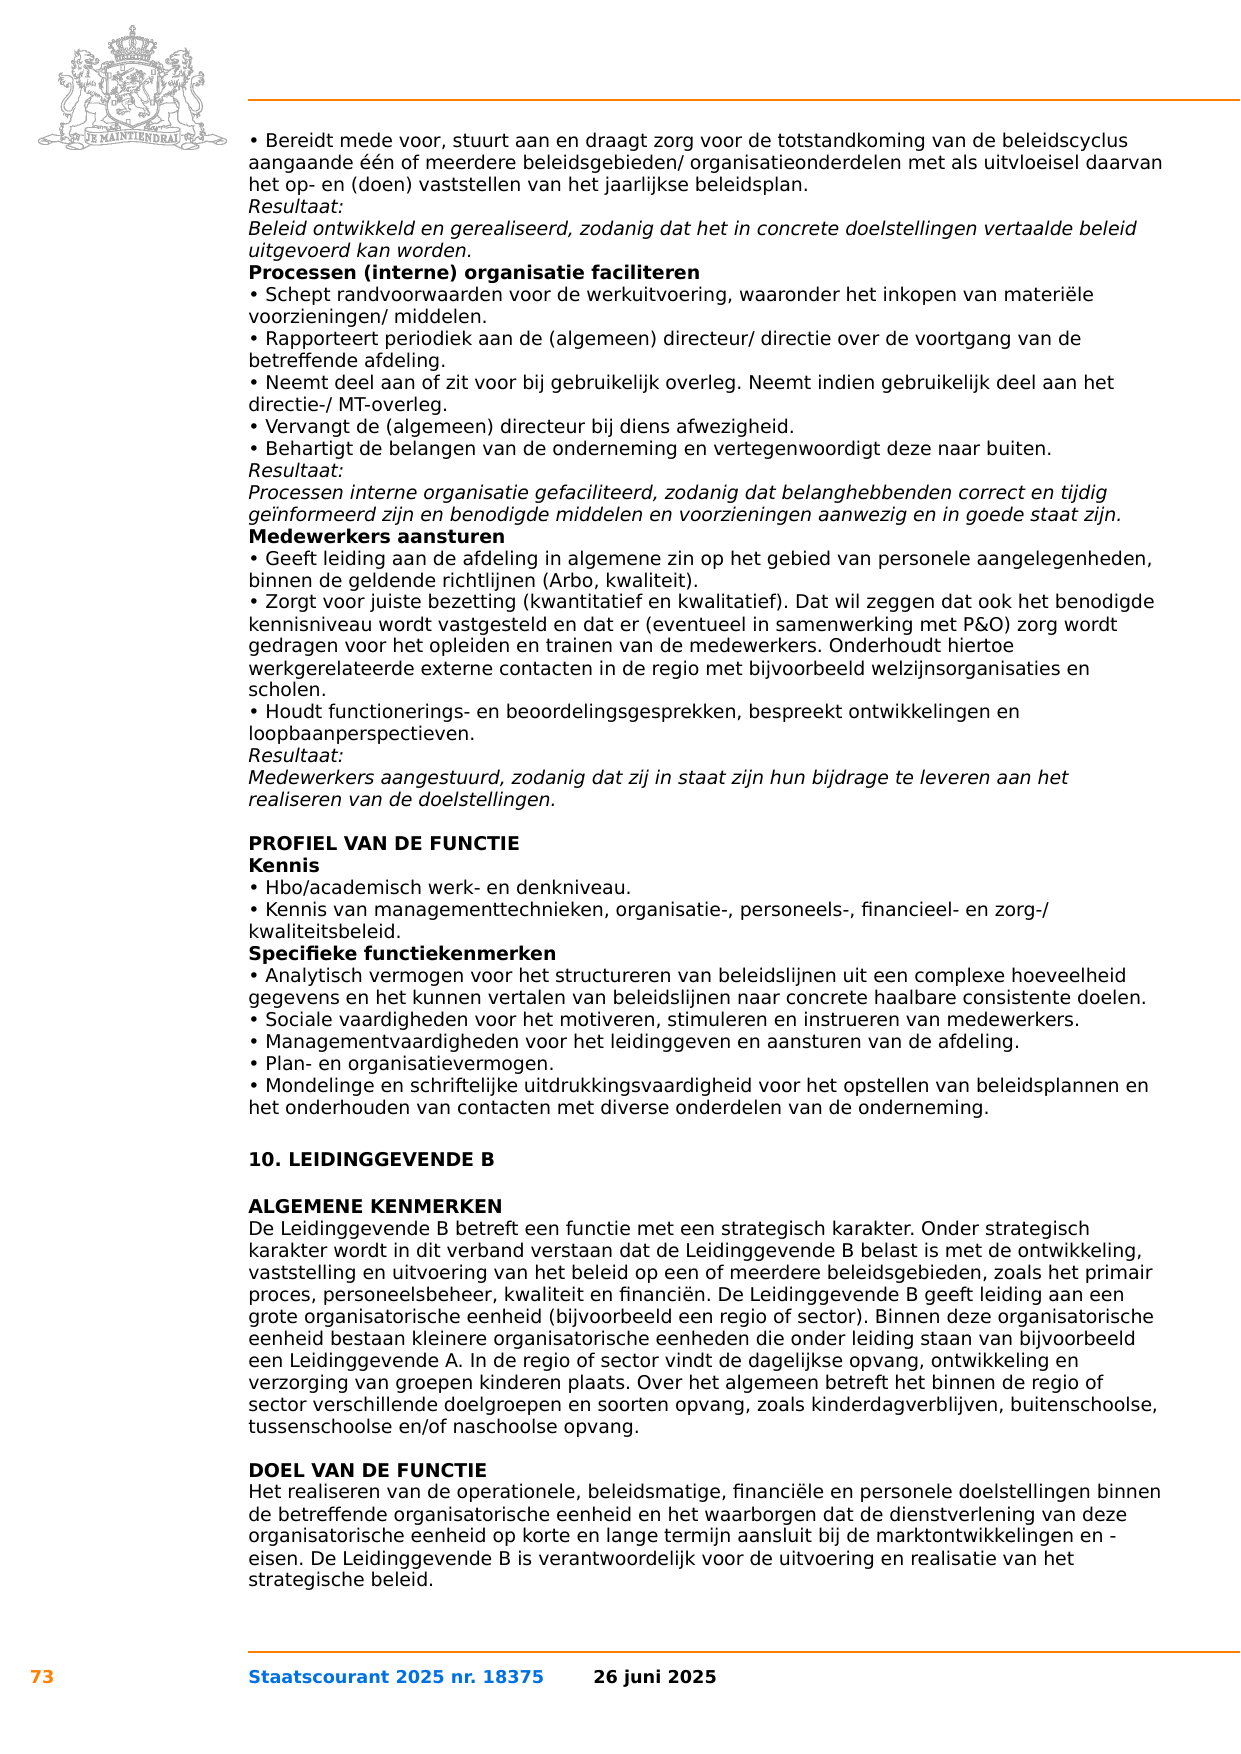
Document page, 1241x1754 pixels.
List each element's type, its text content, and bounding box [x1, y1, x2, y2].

text • Houdt functionerings- en beoordelingsgesprekken, bespreekt ontwikkelingen en loopbaanperspectieven. [248, 701, 1163, 745]
text DOEL VAN DE FUNCTIE [248, 1459, 1163, 1481]
picture [38, 25, 227, 150]
text • Kennis van managementtechnieken, organisatie-, personeels-, financieel- en zorg-/ kwaliteitsbeleid. [248, 899, 1163, 943]
text • Bereidt mede voor, stuurt aan en draagt zorg voor de totstandkoming van de beleidscyclus aangaande één of meerdere beleidsgebieden/ organisatieonderdelen met als uitvloeisel daarvan het op- en (doen) vaststellen van het jaarlijkse beleidsplan. [248, 130, 1163, 196]
text • Mondelinge en schriftelijke uitdrukkingsvaardigheid voor het opstellen van beleidsplannen en het onderhouden van contacten met diverse onderdelen van de onderneming. [248, 1075, 1163, 1119]
text ALGEMENE KENMERKEN [248, 1196, 1163, 1218]
text • Sociale vaardigheden voor het motiveren, stimuleren en instrueren van medewerkers. [248, 1009, 1163, 1031]
text • Rapporteert periodiek aan de (algemeen) directeur/ directie over de voortgang van de betreffende afdeling. [248, 328, 1163, 372]
text Medewerkers aangestuurd, zodanig dat zij in staat zijn hun bijdrage te leveren aan het realiseren van de doelstellingen. [248, 767, 1163, 811]
text • Behartigt de belangen van de onderneming en vertegenwoordigt deze naar buiten. [248, 438, 1163, 459]
text • Analytisch vermogen voor het structureren van beleidslijnen uit een complexe hoeveelheid gegevens en het kunnen vertalen van beleidslijnen naar concrete haalbare consistente doelen. [248, 965, 1163, 1009]
text Processen interne organisatie gefaciliteerd, zodanig dat belanghebbenden correct en tijdig geïnformeerd zijn en benodigde middelen en voorzieningen aanwezig en in goede staat zijn. [248, 482, 1163, 526]
text • Neemt deel aan of zit voor bij gebruikelijk overleg. Neemt indien gebruikelijk deel aan het directie-/ MT-overleg. [248, 372, 1163, 416]
text PROFIEL VAN DE FUNCTIE [248, 833, 1163, 855]
text De Leidinggevende B betreft een functie met een strategisch karakter. Onder strategisch karakter wordt in dit verband verstaan dat de Leidinggevende B belast is met de ontwikkeling, vaststelling en uitvoering van het beleid op een of meerdere beleidsgebieden, zoals het primair proces, personeelsbeheer, kwaliteit en financiën. De Leidinggevende B geeft leiding aan een grote organisatorische eenheid (bijvoorbeeld een regio of sector). Binnen deze organisatorische eenheid bestaan kleinere organisatorische eenheden die onder leiding staan van bijvoorbeeld een Leidinggevende A. In de regio of sector vindt de dagelijkse opvang, ontwikkeling en verzorging van groepen kinderen plaats. Over het algemeen betreft het binnen de regio of sector verschillende doelgroepen en soorten opvang, zoals kinderdagverblijven, buitenschoolse, tussenschoolse en/of naschoolse opvang. [248, 1218, 1163, 1438]
text • Hbo/academisch werk- en denkniveau. [248, 877, 1163, 899]
subtitle 10. LEIDINGGEVENDE B [248, 1149, 1163, 1171]
text • Managementvaardigheden voor het leidinggeven en aansturen van de afdeling. [248, 1031, 1163, 1053]
text Het realiseren van de operationele, beleidsmatige, financiële en personele doelstellingen binnen de betreffende organisatorische eenheid en het waarborgen dat de dienstverlening van deze organisatorische eenheid op korte en lange termijn aansluit bij de marktontwikkelingen en -eisen. De Leidinggevende B is verantwoordelijk voor de uitvoering en realisatie van het strategische beleid. [248, 1481, 1163, 1591]
text • Geeft leiding aan de afdeling in algemene zin op het gebied van personele aangelegenheden, binnen de geldende richtlijnen (Arbo, kwaliteit). [248, 547, 1163, 591]
text Medewerkers aansturen [248, 526, 1163, 547]
text • Vervangt de (algemeen) directeur bij diens afwezigheid. [248, 416, 1163, 438]
text Processen (interne) organisatie faciliteren [248, 262, 1163, 284]
text Resultaat: [248, 459, 1163, 482]
text Beleid ontwikkeld en gerealiseerd, zodanig dat het in concrete doelstellingen vertaalde beleid uitgevoerd kan worden. [248, 218, 1163, 262]
text Specifieke functiekenmerken [248, 943, 1163, 965]
text Kennis [248, 855, 1163, 877]
text • Zorgt voor juiste bezetting (kwantitatief en kwalitatief). Dat wil zeggen dat ook het benodigde kennisniveau wordt vastgesteld en dat er (eventueel in samenwerking met P&O) zorg wordt gedragen voor het opleiden en trainen van de medewerkers. Onderhoudt hiertoe werkgerelateerde externe contacten in de regio met bijvoorbeeld welzijnsorganisaties en scholen. [248, 591, 1163, 701]
text • Plan- en organisatievermogen. [248, 1053, 1163, 1075]
text Resultaat: [248, 196, 1163, 218]
text Resultaat: [248, 745, 1163, 767]
text • Schept randvoorwaarden voor de werkuitvoering, waaronder het inkopen van materiële voorzieningen/ middelen. [248, 284, 1163, 328]
